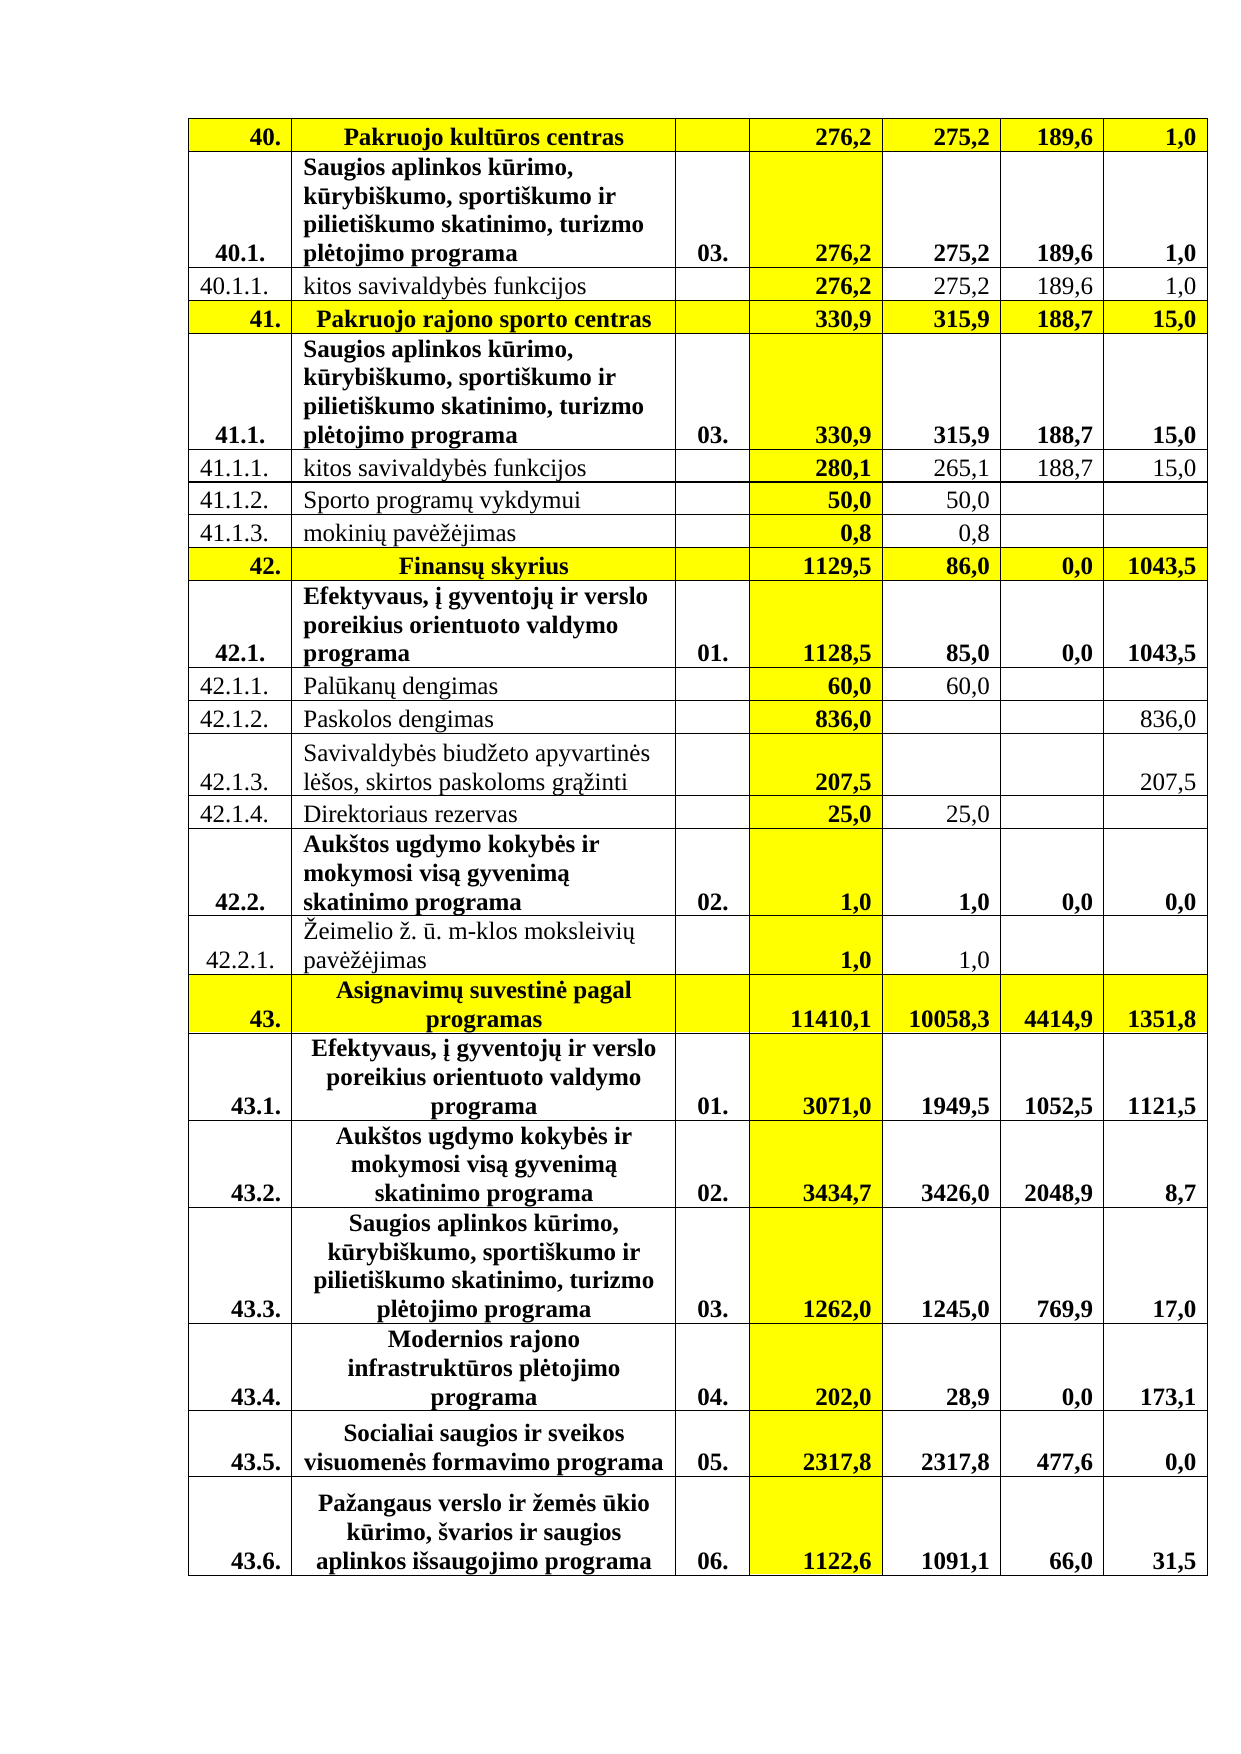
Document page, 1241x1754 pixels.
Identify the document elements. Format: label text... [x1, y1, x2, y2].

table_cell 50,0 [883, 483, 1000, 514]
table_cell [1104, 916, 1207, 974]
table_cell 202,0 [750, 1324, 882, 1410]
table_cell 43.2. [189, 1121, 291, 1207]
table_cell 189,6 [1001, 268, 1103, 300]
table_cell 1122,6 [750, 1477, 882, 1574]
table_cell 265,1 [883, 450, 1000, 481]
table_cell [1001, 916, 1103, 974]
table_cell 188,7 [1001, 334, 1103, 449]
table_cell [676, 450, 749, 481]
table_cell 276,2 [750, 119, 882, 151]
table_cell kitos savivaldybės funkcijos [292, 450, 675, 481]
table_cell mokinių pavėžėjimas [292, 515, 675, 547]
table_cell 41. [189, 301, 291, 333]
table_cell 11410,1 [750, 975, 882, 1032]
table_cell kitos savivaldybės funkcijos [292, 268, 675, 300]
table_cell [676, 701, 749, 733]
table_cell Paskolos dengimas [292, 701, 675, 733]
table_cell 15,0 [1104, 334, 1207, 449]
table_cell 836,0 [750, 701, 882, 733]
table_cell Aukštos ugdymo kokybės ir mokymosi visą gyvenimą skatinimo programa [292, 1121, 675, 1207]
table_cell Saugios aplinkos kūrimo, kūrybiškumo, sportiškumo ir pilietiškumo skatinimo, turizmo plėtojimo programa [292, 1208, 675, 1323]
table_cell Finansų skyrius [292, 548, 675, 580]
table_cell 1,0 [750, 916, 882, 974]
table_cell 43.4. [189, 1324, 291, 1410]
table_cell 189,6 [1001, 152, 1103, 267]
table_cell 189,6 [1001, 119, 1103, 151]
table_cell Žeimelio ž. ū. m-klos moksleivių pavėžėjimas [292, 916, 675, 974]
table_cell Pažangaus verslo ir žemės ūkio kūrimo, švarios ir saugios aplinkos išsaugojimo programa [292, 1477, 675, 1574]
table_cell 1949,5 [883, 1034, 1000, 1120]
table_cell 1,0 [1104, 268, 1207, 300]
table_cell 42.2.1. [189, 916, 291, 974]
table_cell 10058,3 [883, 975, 1000, 1032]
table_cell 17,0 [1104, 1208, 1207, 1323]
table_cell 03. [676, 152, 749, 267]
table_cell 50,0 [750, 483, 882, 514]
table_cell 4414,9 [1001, 975, 1103, 1032]
table_cell 1052,5 [1001, 1034, 1103, 1120]
table_cell [1001, 734, 1103, 795]
table_cell 02. [676, 829, 749, 915]
table_cell 42.1.4. [189, 796, 291, 828]
table_cell 1091,1 [883, 1477, 1000, 1574]
table_cell 3426,0 [883, 1121, 1000, 1207]
table_cell [1001, 668, 1103, 700]
table_cell 85,0 [883, 581, 1000, 667]
table_cell 188,7 [1001, 301, 1103, 333]
table_cell 41.1.2. [189, 483, 291, 514]
table_cell 0,0 [1001, 581, 1103, 667]
table_cell 42.1.3. [189, 734, 291, 795]
table_cell Efektyvaus, į gyventojų ir verslo poreikius orientuoto valdymo programa [292, 581, 675, 667]
table_cell 0,0 [1104, 829, 1207, 915]
table_cell 01. [676, 581, 749, 667]
table_cell Pakruojo kultūros centras [292, 119, 675, 151]
table_cell [676, 119, 749, 151]
table_cell [1104, 796, 1207, 828]
table_cell Asignavimų suvestinė pagal programas [292, 975, 675, 1032]
table_cell 03. [676, 334, 749, 449]
table_cell 275,2 [883, 268, 1000, 300]
table_cell Socialiai saugios ir sveikos visuomenės formavimo programa [292, 1411, 675, 1476]
table_cell 42.1.2. [189, 701, 291, 733]
table_cell 41.1.1. [189, 450, 291, 481]
table_cell 1351,8 [1104, 975, 1207, 1032]
table_cell 43.6. [189, 1477, 291, 1574]
table_cell 28,9 [883, 1324, 1000, 1410]
table_cell [676, 916, 749, 974]
table_cell 836,0 [1104, 701, 1207, 733]
table_cell [883, 734, 1000, 795]
table_cell 1121,5 [1104, 1034, 1207, 1120]
table_cell 25,0 [883, 796, 1000, 828]
table_cell 42.1.1. [189, 668, 291, 700]
table_cell [1104, 515, 1207, 547]
table_cell Pakruojo rajono sporto centras [292, 301, 675, 333]
table_cell 06. [676, 1477, 749, 1574]
table_cell [1001, 796, 1103, 828]
table_cell 42.2. [189, 829, 291, 915]
table_cell Modernios rajono infrastruktūros plėtojimo programa [292, 1324, 675, 1410]
table_cell 330,9 [750, 301, 882, 333]
table_cell 0,8 [883, 515, 1000, 547]
table_cell [676, 734, 749, 795]
table_cell [1001, 515, 1103, 547]
table_cell 04. [676, 1324, 749, 1410]
table_cell 1043,5 [1104, 548, 1207, 580]
table_cell [676, 975, 749, 1032]
table_cell 0,0 [1001, 829, 1103, 915]
table_cell 02. [676, 1121, 749, 1207]
table_cell Saugios aplinkos kūrimo, kūrybiškumo, sportiškumo ir pilietiškumo skatinimo, turizmo plėtojimo programa [292, 334, 675, 449]
table_cell 315,9 [883, 334, 1000, 449]
table_cell 275,2 [883, 152, 1000, 267]
table_cell 207,5 [1104, 734, 1207, 795]
table_cell Saugios aplinkos kūrimo, kūrybiškumo, sportiškumo ir pilietiškumo skatinimo, turizmo plėtojimo programa [292, 152, 675, 267]
table_cell 1,0 [883, 916, 1000, 974]
table_cell 43.3. [189, 1208, 291, 1323]
table_cell 3434,7 [750, 1121, 882, 1207]
table_cell 330,9 [750, 334, 882, 449]
table_cell Direktoriaus rezervas [292, 796, 675, 828]
table_cell 40.1. [189, 152, 291, 267]
table_cell [883, 701, 1000, 733]
table_cell 276,2 [750, 268, 882, 300]
table_cell 1,0 [883, 829, 1000, 915]
table_cell 1245,0 [883, 1208, 1000, 1323]
table_cell 60,0 [750, 668, 882, 700]
table_cell [676, 548, 749, 580]
table_cell 1129,5 [750, 548, 882, 580]
table_cell [676, 483, 749, 514]
table_cell 2048,9 [1001, 1121, 1103, 1207]
table_cell 1262,0 [750, 1208, 882, 1323]
table_cell 31,5 [1104, 1477, 1207, 1574]
table_cell [1001, 483, 1103, 514]
table_cell 43. [189, 975, 291, 1032]
table_cell 280,1 [750, 450, 882, 481]
table_cell 43.1. [189, 1034, 291, 1120]
table_cell [676, 301, 749, 333]
table_cell 207,5 [750, 734, 882, 795]
table_cell 40. [189, 119, 291, 151]
table_cell 2317,8 [883, 1411, 1000, 1476]
table_cell 276,2 [750, 152, 882, 267]
table_cell 25,0 [750, 796, 882, 828]
table_cell [676, 796, 749, 828]
table_cell 315,9 [883, 301, 1000, 333]
table_cell Sporto programų vykdymui [292, 483, 675, 514]
table_cell 43.5. [189, 1411, 291, 1476]
table_cell 40.1.1. [189, 268, 291, 300]
table_cell 0,8 [750, 515, 882, 547]
table_cell 2317,8 [750, 1411, 882, 1476]
table_cell 05. [676, 1411, 749, 1476]
table_cell 1043,5 [1104, 581, 1207, 667]
table_cell [676, 668, 749, 700]
table_cell [1001, 701, 1103, 733]
table_cell 42.1. [189, 581, 291, 667]
table_cell 66,0 [1001, 1477, 1103, 1574]
table_cell [676, 268, 749, 300]
table_cell 41.1.3. [189, 515, 291, 547]
table_cell 173,1 [1104, 1324, 1207, 1410]
table_cell 0,0 [1104, 1411, 1207, 1476]
table_cell Palūkanų dengimas [292, 668, 675, 700]
table_cell 1,0 [1104, 119, 1207, 151]
table_cell Aukštos ugdymo kokybės ir mokymosi visą gyvenimą skatinimo programa [292, 829, 675, 915]
table_cell 3071,0 [750, 1034, 882, 1120]
table_cell 1,0 [750, 829, 882, 915]
table_cell 1,0 [1104, 152, 1207, 267]
table_cell 477,6 [1001, 1411, 1103, 1476]
table_cell [1104, 483, 1207, 514]
table_cell 769,9 [1001, 1208, 1103, 1323]
table_cell Efektyvaus, į gyventojų ir verslo poreikius orientuoto valdymo programa [292, 1034, 675, 1120]
table_cell 1128,5 [750, 581, 882, 667]
table_cell 60,0 [883, 668, 1000, 700]
table_cell 15,0 [1104, 301, 1207, 333]
table_cell 8,7 [1104, 1121, 1207, 1207]
table_cell 0,0 [1001, 1324, 1103, 1410]
table_cell 0,0 [1001, 548, 1103, 580]
table_cell [1104, 668, 1207, 700]
table_cell 86,0 [883, 548, 1000, 580]
table_cell 15,0 [1104, 450, 1207, 481]
table_cell 01. [676, 1034, 749, 1120]
table_cell 42. [189, 548, 291, 580]
table_cell 188,7 [1001, 450, 1103, 481]
table_cell 275,2 [883, 119, 1000, 151]
table_cell [676, 515, 749, 547]
table_cell 03. [676, 1208, 749, 1323]
table_cell 41.1. [189, 334, 291, 449]
table_cell Savivaldybės biudžeto apyvartinės lėšos, skirtos paskoloms grąžinti [292, 734, 675, 795]
